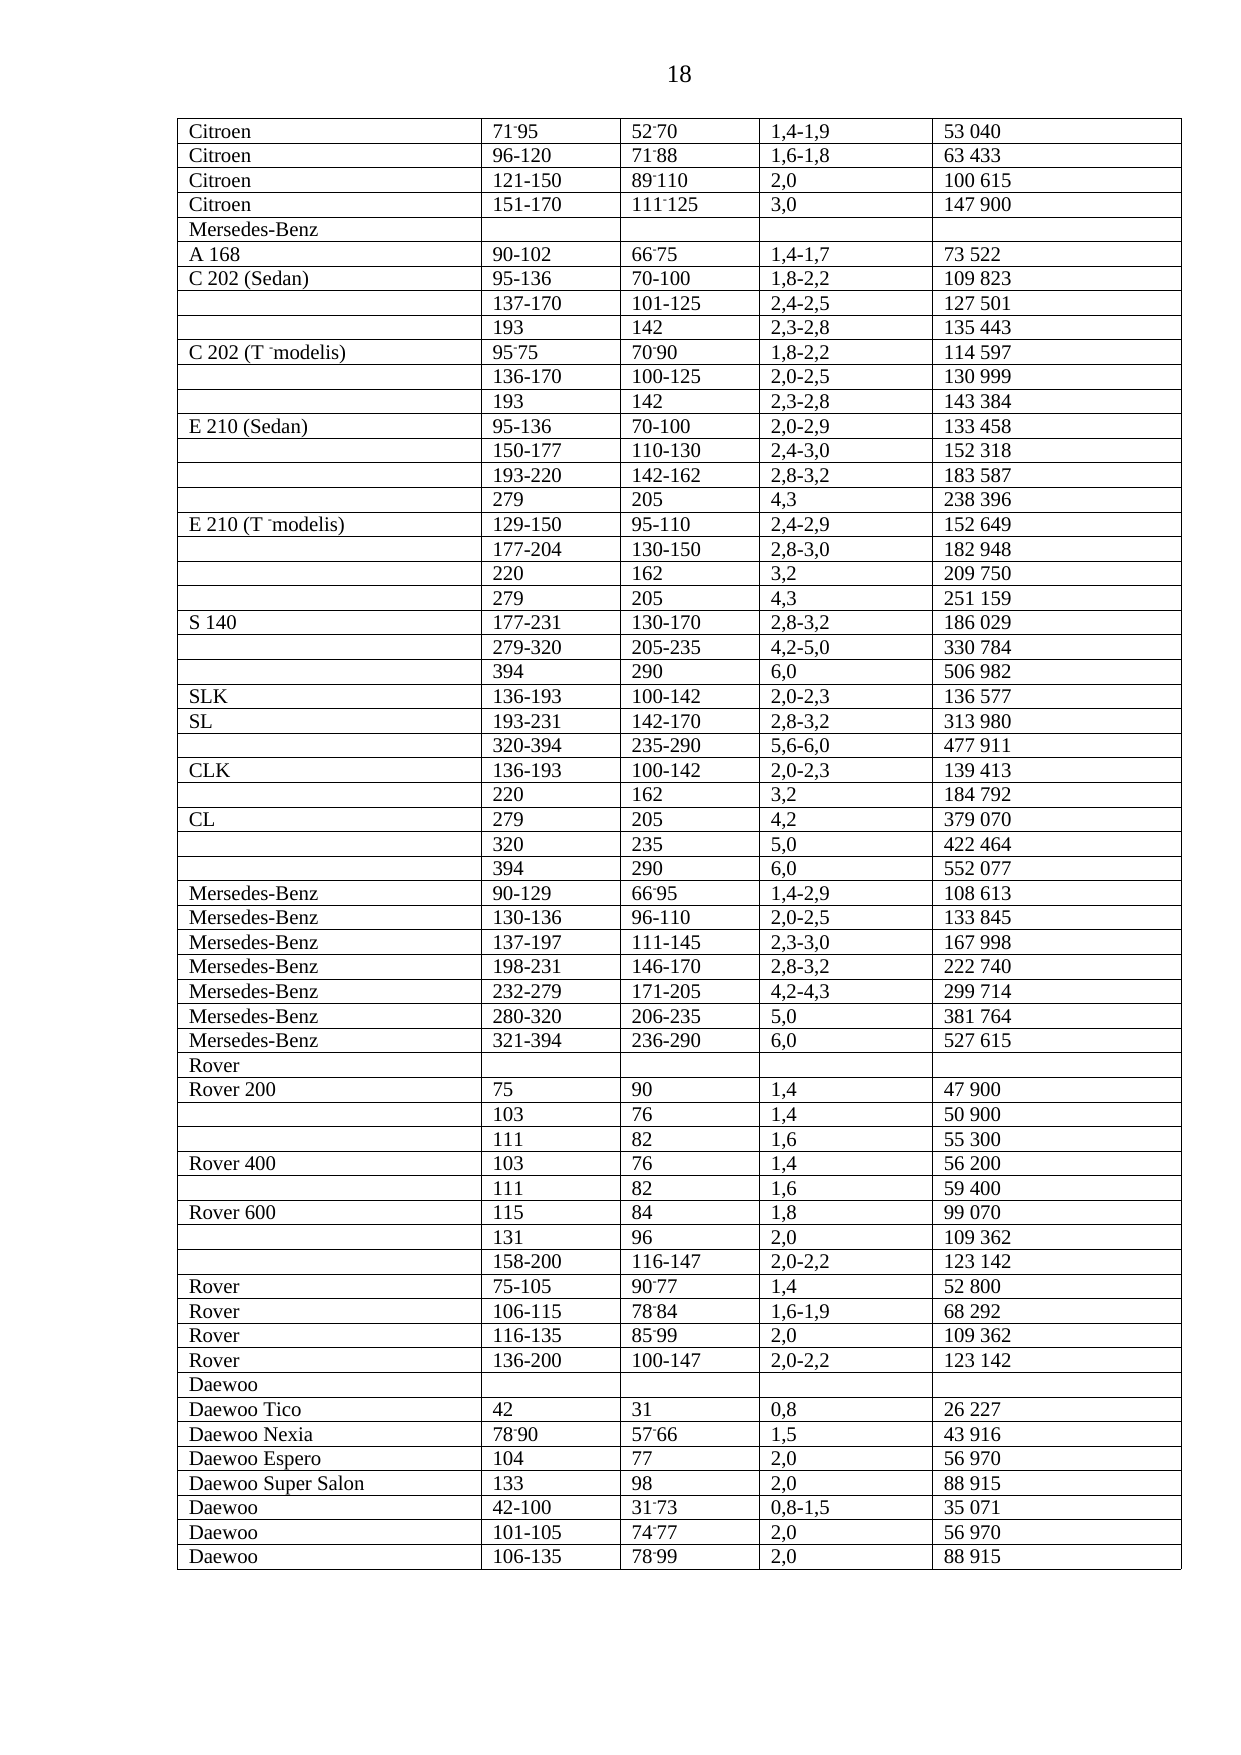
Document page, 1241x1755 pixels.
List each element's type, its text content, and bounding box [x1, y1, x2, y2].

table_cell 1,4 [760, 1078, 932, 1101]
table_cell 279 [482, 586, 620, 610]
table_cell 279 [482, 488, 620, 511]
table_cell SLK [178, 685, 481, 708]
table_cell Citroen [178, 144, 481, 167]
table_cell 290 [621, 857, 759, 880]
table_cell 130-136 [482, 906, 620, 929]
table_cell [178, 1250, 481, 1273]
table_cell 78-90 [482, 1422, 620, 1446]
table_cell 220 [482, 562, 620, 585]
table_cell 142-162 [621, 463, 759, 487]
table_cell 75-105 [482, 1275, 620, 1298]
table_cell 88 915 [933, 1545, 1181, 1568]
table_cell 2,8-3,2 [760, 611, 932, 634]
table_cell 52-70 [621, 119, 759, 143]
table_cell 379 070 [933, 808, 1181, 831]
table_cell 2,0-2,2 [760, 1348, 932, 1372]
table_cell Mersedes-Benz [178, 955, 481, 978]
table_cell 2,0-2,2 [760, 1250, 932, 1273]
table_cell 320 [482, 832, 620, 856]
table_cell 95-136 [482, 267, 620, 290]
table_cell 136 577 [933, 685, 1181, 708]
table_cell 232-279 [482, 980, 620, 1003]
table_cell 146-170 [621, 955, 759, 978]
table_cell 131 [482, 1225, 620, 1249]
table_cell 2,8-3,2 [760, 955, 932, 978]
table_cell Rover [178, 1348, 481, 1372]
table_cell 136-170 [482, 365, 620, 388]
table_cell Rover [178, 1299, 481, 1323]
table_cell 321-394 [482, 1029, 620, 1052]
table_cell 129-150 [482, 513, 620, 536]
table_cell 130-170 [621, 611, 759, 634]
table_cell [760, 1373, 932, 1396]
table_cell 5,0 [760, 1004, 932, 1028]
table_cell 394 [482, 660, 620, 683]
table_cell 313 980 [933, 709, 1181, 733]
table_cell 4,3 [760, 586, 932, 610]
table_cell 2,0 [760, 1225, 932, 1249]
table_cell 193 [482, 390, 620, 413]
table_cell 162 [621, 783, 759, 806]
table_cell 381 764 [933, 1004, 1181, 1028]
table_cell 114 597 [933, 340, 1181, 364]
table_cell 130 999 [933, 365, 1181, 388]
table_cell [178, 390, 481, 413]
table_cell Daewoo [178, 1373, 481, 1396]
table_cell 158-200 [482, 1250, 620, 1273]
table_cell [621, 1373, 759, 1396]
table_cell 177-231 [482, 611, 620, 634]
table_cell 90 [621, 1078, 759, 1101]
table_cell 70-100 [621, 414, 759, 438]
table_cell A 168 [178, 242, 481, 266]
table_cell 1,6 [760, 1176, 932, 1200]
table_cell 133 845 [933, 906, 1181, 929]
table_cell 2,4-2,9 [760, 513, 932, 536]
table_cell 66-75 [621, 242, 759, 266]
table_cell 186 029 [933, 611, 1181, 634]
table_cell [760, 1053, 932, 1077]
table_cell 106-115 [482, 1299, 620, 1323]
table_cell 1,4 [760, 1275, 932, 1298]
table_cell 177-204 [482, 537, 620, 561]
table_cell E 210 (T -modelis) [178, 513, 481, 536]
table_cell C 202 (T -modelis) [178, 340, 481, 364]
table_cell Mersedes-Benz [178, 980, 481, 1003]
table_cell 1,8 [760, 1201, 932, 1224]
table_cell Daewoo [178, 1545, 481, 1568]
table_cell [621, 1053, 759, 1077]
table_cell [482, 1373, 620, 1396]
table_cell [178, 365, 481, 388]
table_cell Mersedes-Benz [178, 930, 481, 954]
table_cell 4,2-5,0 [760, 635, 932, 659]
table_cell 73 522 [933, 242, 1181, 266]
table_cell 31-73 [621, 1496, 759, 1519]
table_cell Daewoo Super Salon [178, 1471, 481, 1495]
table_cell [178, 1103, 481, 1126]
table_cell 109 823 [933, 267, 1181, 290]
table_cell 2,0 [760, 1520, 932, 1544]
table_cell 220 [482, 783, 620, 806]
table_cell 116-147 [621, 1250, 759, 1273]
table_cell Mersedes-Benz [178, 1004, 481, 1028]
table_cell 5,0 [760, 832, 932, 856]
table_cell 76 [621, 1103, 759, 1126]
table_cell 111 [482, 1127, 620, 1151]
table_cell 1,8-2,2 [760, 340, 932, 364]
table_cell S 140 [178, 611, 481, 634]
table_cell 209 750 [933, 562, 1181, 585]
table_cell 193-231 [482, 709, 620, 733]
table_cell [621, 218, 759, 241]
table_cell Mersedes-Benz [178, 1029, 481, 1052]
table_cell 2,3-2,8 [760, 316, 932, 339]
table_cell 99 070 [933, 1201, 1181, 1224]
table_cell 236-290 [621, 1029, 759, 1052]
table_cell 56 200 [933, 1152, 1181, 1175]
table_cell 31 [621, 1398, 759, 1421]
table_cell [933, 218, 1181, 241]
table_cell 104 [482, 1447, 620, 1470]
table_cell 95-136 [482, 414, 620, 438]
table_cell 1,5 [760, 1422, 932, 1446]
table_cell 101-125 [621, 291, 759, 315]
table_cell 2,0 [760, 1545, 932, 1568]
table_cell 71-88 [621, 144, 759, 167]
table_cell Rover [178, 1275, 481, 1298]
table_cell SL [178, 709, 481, 733]
table_cell 35 071 [933, 1496, 1181, 1519]
table_cell 75 [482, 1078, 620, 1101]
table_cell 98 [621, 1471, 759, 1495]
table_cell 1,4-1,9 [760, 119, 932, 143]
table_cell 2,3-3,0 [760, 930, 932, 954]
table_cell 1,4 [760, 1103, 932, 1126]
table_cell 299 714 [933, 980, 1181, 1003]
table_cell 0,8-1,5 [760, 1496, 932, 1519]
table_cell 2,3-2,8 [760, 390, 932, 413]
table_cell 42 [482, 1398, 620, 1421]
table_cell 130-150 [621, 537, 759, 561]
table_cell 63 433 [933, 144, 1181, 167]
table_cell 96-110 [621, 906, 759, 929]
table_cell 116-135 [482, 1324, 620, 1347]
table_cell 205-235 [621, 635, 759, 659]
table_cell 26 227 [933, 1398, 1181, 1421]
table_cell 74-77 [621, 1520, 759, 1544]
table_cell 205 [621, 586, 759, 610]
table_cell Daewoo [178, 1520, 481, 1544]
table_cell 2,0-2,5 [760, 365, 932, 388]
table_cell 56 970 [933, 1447, 1181, 1470]
table_cell 82 [621, 1176, 759, 1200]
table_cell 4,3 [760, 488, 932, 511]
table_cell 139 413 [933, 758, 1181, 782]
table_cell 279-320 [482, 635, 620, 659]
table_cell [178, 291, 481, 315]
table_cell 290 [621, 660, 759, 683]
table_cell 95-110 [621, 513, 759, 536]
table_cell Citroen [178, 193, 481, 216]
table_cell 2,0-2,3 [760, 758, 932, 782]
table_cell 84 [621, 1201, 759, 1224]
table_cell 53 040 [933, 119, 1181, 143]
table_cell 152 649 [933, 513, 1181, 536]
table_cell 133 458 [933, 414, 1181, 438]
table_cell 143 384 [933, 390, 1181, 413]
table_cell 3,2 [760, 783, 932, 806]
table_cell 42-100 [482, 1496, 620, 1519]
table_cell 100-142 [621, 758, 759, 782]
table_cell 320-394 [482, 734, 620, 757]
table_cell 109 362 [933, 1225, 1181, 1249]
table_cell 4,2 [760, 808, 932, 831]
table_cell 6,0 [760, 660, 932, 683]
table_cell [178, 857, 481, 880]
table_cell [178, 537, 481, 561]
table_cell 235-290 [621, 734, 759, 757]
table_cell 123 142 [933, 1348, 1181, 1372]
table_cell 552 077 [933, 857, 1181, 880]
table_cell CL [178, 808, 481, 831]
table_cell E 210 (Sedan) [178, 414, 481, 438]
table_cell [933, 1053, 1181, 1077]
table_cell 2,0 [760, 1471, 932, 1495]
table_cell 2,0-2,3 [760, 685, 932, 708]
table_cell 2,8-3,2 [760, 709, 932, 733]
table_cell [482, 1053, 620, 1077]
table_cell 109 362 [933, 1324, 1181, 1347]
table_cell [178, 660, 481, 683]
table_cell 422 464 [933, 832, 1181, 856]
table_cell 2,8-3,2 [760, 463, 932, 487]
table_cell 108 613 [933, 881, 1181, 905]
table_cell 121-150 [482, 168, 620, 192]
table_cell 198-231 [482, 955, 620, 978]
table_cell [760, 218, 932, 241]
table_cell 82 [621, 1127, 759, 1151]
table_cell [178, 635, 481, 659]
table_cell 184 792 [933, 783, 1181, 806]
table_cell 106-135 [482, 1545, 620, 1568]
table_cell [178, 488, 481, 511]
table_cell 76 [621, 1152, 759, 1175]
table_cell 136-193 [482, 758, 620, 782]
table_cell 1,6-1,8 [760, 144, 932, 167]
table_cell 78-84 [621, 1299, 759, 1323]
table_cell Rover 200 [178, 1078, 481, 1101]
table_cell Rover 600 [178, 1201, 481, 1224]
table_cell Rover [178, 1053, 481, 1077]
table_cell 136-193 [482, 685, 620, 708]
table_cell 70-100 [621, 267, 759, 290]
table_cell Mersedes-Benz [178, 881, 481, 905]
table_cell 205 [621, 488, 759, 511]
table_cell 205 [621, 808, 759, 831]
table_cell 150-177 [482, 439, 620, 462]
table_cell 100-125 [621, 365, 759, 388]
table_cell 222 740 [933, 955, 1181, 978]
table_cell [178, 1127, 481, 1151]
table_cell [178, 734, 481, 757]
table_cell Rover 400 [178, 1152, 481, 1175]
table_cell [178, 316, 481, 339]
table_cell 136-200 [482, 1348, 620, 1372]
table_cell 77 [621, 1447, 759, 1470]
table_cell 4,2-4,3 [760, 980, 932, 1003]
table_cell Mersedes-Benz [178, 218, 481, 241]
table_cell 3,2 [760, 562, 932, 585]
table_cell 135 443 [933, 316, 1181, 339]
table_cell 88 915 [933, 1471, 1181, 1495]
table_cell 90-129 [482, 881, 620, 905]
table_cell Daewoo Nexia [178, 1422, 481, 1446]
table_cell 137-197 [482, 930, 620, 954]
table_cell 50 900 [933, 1103, 1181, 1126]
table_cell [178, 832, 481, 856]
table_cell 2,0-2,9 [760, 414, 932, 438]
table_cell 111-125 [621, 193, 759, 216]
table_cell [178, 1225, 481, 1249]
table_cell 151-170 [482, 193, 620, 216]
table_cell [178, 783, 481, 806]
table_cell [178, 586, 481, 610]
table_cell 43 916 [933, 1422, 1181, 1446]
table_cell 0,8 [760, 1398, 932, 1421]
table_cell 142 [621, 390, 759, 413]
table_cell 57-66 [621, 1422, 759, 1446]
table_cell Citroen [178, 168, 481, 192]
table_cell 137-170 [482, 291, 620, 315]
table_cell 1,4-2,9 [760, 881, 932, 905]
table_cell 55 300 [933, 1127, 1181, 1151]
table_cell 115 [482, 1201, 620, 1224]
table_cell 6,0 [760, 857, 932, 880]
table_cell 2,4-3,0 [760, 439, 932, 462]
table_cell 280-320 [482, 1004, 620, 1028]
table_cell 78-99 [621, 1545, 759, 1568]
table_cell 111-145 [621, 930, 759, 954]
table_cell 2,8-3,0 [760, 537, 932, 561]
table_cell 506 982 [933, 660, 1181, 683]
table_cell 235 [621, 832, 759, 856]
table_cell 85-99 [621, 1324, 759, 1347]
table_cell 1,6 [760, 1127, 932, 1151]
table_cell Daewoo Espero [178, 1447, 481, 1470]
table_cell 127 501 [933, 291, 1181, 315]
table_cell 279 [482, 808, 620, 831]
table_cell 103 [482, 1152, 620, 1175]
table_cell 2,0-2,5 [760, 906, 932, 929]
table_cell C 202 (Sedan) [178, 267, 481, 290]
table_cell 95-75 [482, 340, 620, 364]
table_cell 59 400 [933, 1176, 1181, 1200]
table_cell Daewoo Tico [178, 1398, 481, 1421]
table_cell 133 [482, 1471, 620, 1495]
table_cell 96 [621, 1225, 759, 1249]
table_cell [178, 562, 481, 585]
table_cell 71-95 [482, 119, 620, 143]
table_cell 206-235 [621, 1004, 759, 1028]
table_cell 238 396 [933, 488, 1181, 511]
table_cell 251 159 [933, 586, 1181, 610]
table_cell 182 948 [933, 537, 1181, 561]
table_cell 111 [482, 1176, 620, 1200]
table_cell 183 587 [933, 463, 1181, 487]
table_cell 142-170 [621, 709, 759, 733]
table_cell 100 615 [933, 168, 1181, 192]
table_cell 123 142 [933, 1250, 1181, 1273]
table_cell Daewoo [178, 1496, 481, 1519]
table_cell 47 900 [933, 1078, 1181, 1101]
table_cell 527 615 [933, 1029, 1181, 1052]
table_cell 147 900 [933, 193, 1181, 216]
table_cell [178, 463, 481, 487]
table_cell 2,0 [760, 1447, 932, 1470]
table_cell 152 318 [933, 439, 1181, 462]
table_cell 103 [482, 1103, 620, 1126]
table_cell 394 [482, 857, 620, 880]
table_cell 171-205 [621, 980, 759, 1003]
table_cell [933, 1373, 1181, 1396]
table_cell 90-102 [482, 242, 620, 266]
table_cell 330 784 [933, 635, 1181, 659]
table_cell 70-90 [621, 340, 759, 364]
table_cell 193-220 [482, 463, 620, 487]
table_cell 3,0 [760, 193, 932, 216]
table_cell 2,0 [760, 168, 932, 192]
table_cell 68 292 [933, 1299, 1181, 1323]
table_cell Mersedes-Benz [178, 906, 481, 929]
table_cell Rover [178, 1324, 481, 1347]
table_cell 162 [621, 562, 759, 585]
table_cell 6,0 [760, 1029, 932, 1052]
table_cell 110-130 [621, 439, 759, 462]
table_cell 167 998 [933, 930, 1181, 954]
table_cell 90-77 [621, 1275, 759, 1298]
table_cell 101-105 [482, 1520, 620, 1544]
table_cell 1,8-2,2 [760, 267, 932, 290]
table_cell 89-110 [621, 168, 759, 192]
table_cell 1,4 [760, 1152, 932, 1175]
table_cell 142 [621, 316, 759, 339]
table_cell 96-120 [482, 144, 620, 167]
table_cell 2,4-2,5 [760, 291, 932, 315]
table_cell 477 911 [933, 734, 1181, 757]
table_cell CLK [178, 758, 481, 782]
table_cell 100-147 [621, 1348, 759, 1372]
table_cell Citroen [178, 119, 481, 143]
table_cell 5,6-6,0 [760, 734, 932, 757]
table_cell 1,6-1,9 [760, 1299, 932, 1323]
table_cell 2,0 [760, 1324, 932, 1347]
table_cell 52 800 [933, 1275, 1181, 1298]
table_cell 193 [482, 316, 620, 339]
table_cell 1,4-1,7 [760, 242, 932, 266]
table_cell [178, 1176, 481, 1200]
table_cell [482, 218, 620, 241]
table_cell 100-142 [621, 685, 759, 708]
table_cell 66-95 [621, 881, 759, 905]
table_cell 56 970 [933, 1520, 1181, 1544]
table_cell [178, 439, 481, 462]
